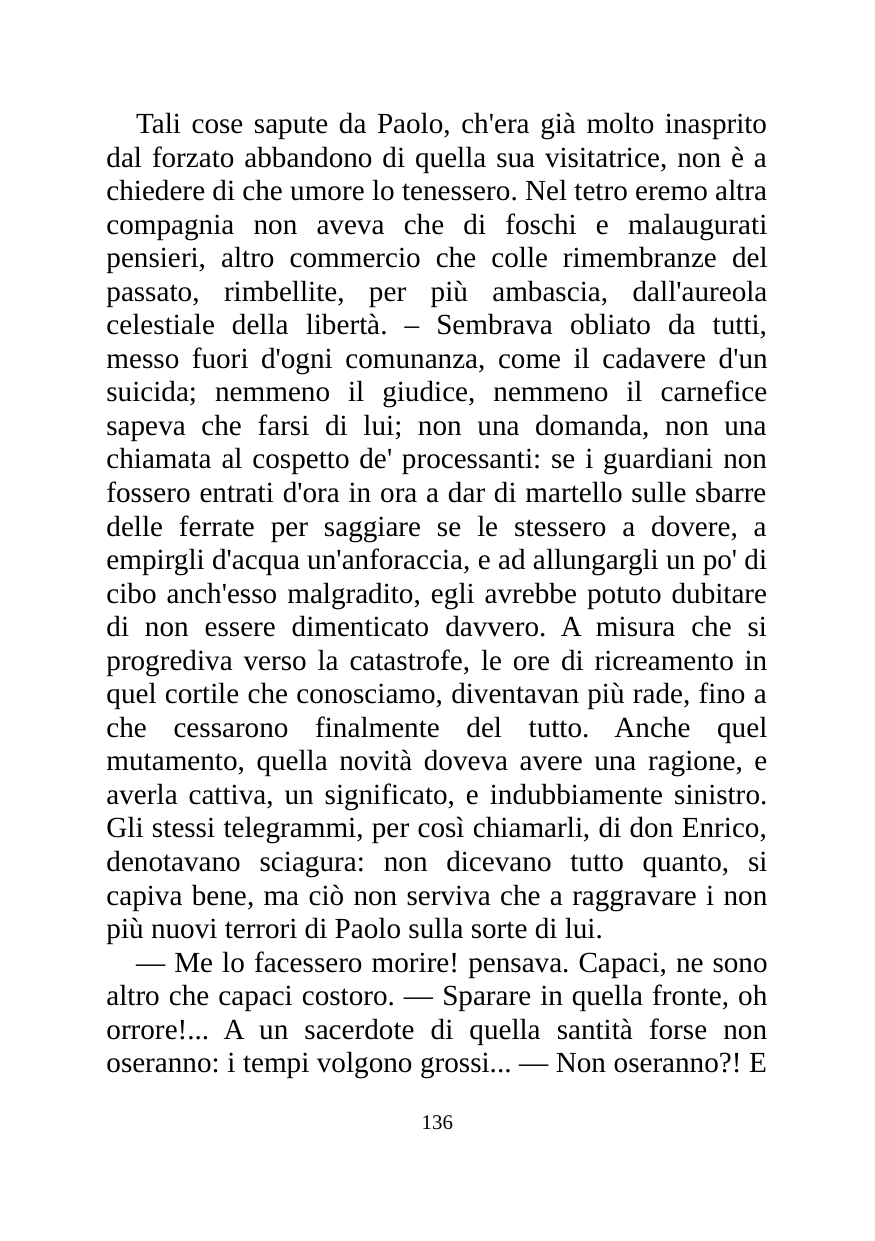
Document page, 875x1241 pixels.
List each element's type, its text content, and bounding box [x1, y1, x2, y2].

text Tali cose sapute da Paolo, ch'era già molto inasprito dal forzato abbandono di quella sua visitatrice, non è a chiedere di che umore lo tenessero. Nel tetro eremo altra compagnia non aveva che di foschi e malaugurati pensieri, altro commercio che colle rimembranze del passato, rimbellite, per più ambascia, dall'aureola celestiale della libertà. – Sembrava obliato da tutti, messo fuori d'ogni comunanza, come il cadavere d'un suicida; nemmeno il giudice, nemmeno il carnefice sapeva che farsi di lui; non una domanda, non una chiamata al cospetto de' processanti: se i guardiani non fossero entrati d'ora in ora a dar di martello sulle sbarre delle ferrate per saggiare se le stessero a dovere, a empirgli d'acqua un'anforaccia, e ad allungargli un po' di cibo anch'esso malgradito, egli avrebbe potuto dubitare di non essere dimenticato davvero. A misura che si progrediva verso la catastrofe, le ore di ricreamento in quel cortile che conosciamo, diventavan più rade, fino a che cessarono finalmente del tutto. Anche quel mutamento, quella novità doveva avere una ragione, e averla cattiva, un significato, e indubbiamente sinistro. Gli stessi telegrammi, per così chiamarli, di don Enrico, denotavano sciagura: non dicevano tutto quanto, si capiva bene, ma ciò non serviva che a raggravare i non più nuovi terrori di Paolo sulla sorte di lui. [106, 106, 768, 945]
text — Me lo facessero morire! pensava. Capaci, ne sono altro che capaci costoro. — Sparare in quella fronte, oh orrore!... A un sacerdote di quella santità forse non oseranno: i tempi volgono grossi... — Non oseranno?! E [106, 945, 768, 1079]
